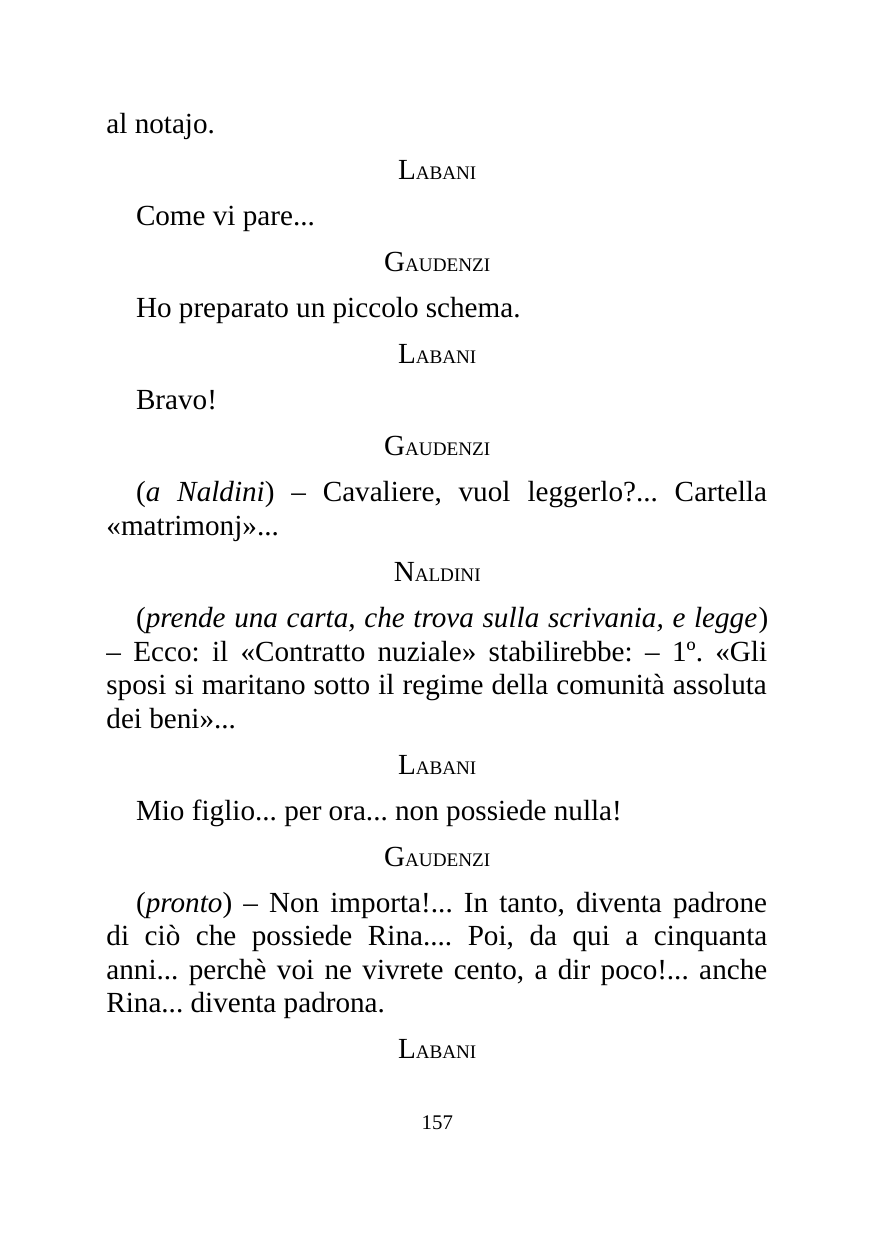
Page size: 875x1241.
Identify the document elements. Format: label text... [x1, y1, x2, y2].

text (pronto) – Non importa!... In tanto, diventa padrone di ciò che possiede Rina.... Poi, da qui a cinquanta anni... perchè voi ne vivrete cento, a dir poco!... anche Rina... diventa padrona. [106, 885, 768, 1019]
text Labani [106, 1032, 768, 1065]
text Labani [106, 336, 768, 370]
text Gaudenzi [106, 244, 768, 278]
text Gaudenzi [106, 839, 768, 872]
text (prende una carta, che trova sulla scrivania, e legge) – Ecco: il «Contratto nuziale» stabilirebbe: – 1º. «Gli sposi si maritano sotto il regime della comunità assoluta dei beni»... [106, 600, 768, 734]
text Labani [106, 152, 768, 186]
text (a Naldini) – Cavaliere, vuol leggerlo?... Cartella «matrimonj»... [106, 474, 768, 542]
text Bravo! [106, 382, 768, 416]
text Mio figlio... per ora... non possiede nulla! [106, 793, 768, 826]
text Come vi pare... [106, 198, 768, 232]
text al notajo. [106, 106, 768, 140]
text Gaudenzi [106, 428, 768, 462]
text Labani [106, 747, 768, 780]
text Naldini [106, 554, 768, 588]
text Ho preparato un piccolo schema. [106, 290, 768, 324]
